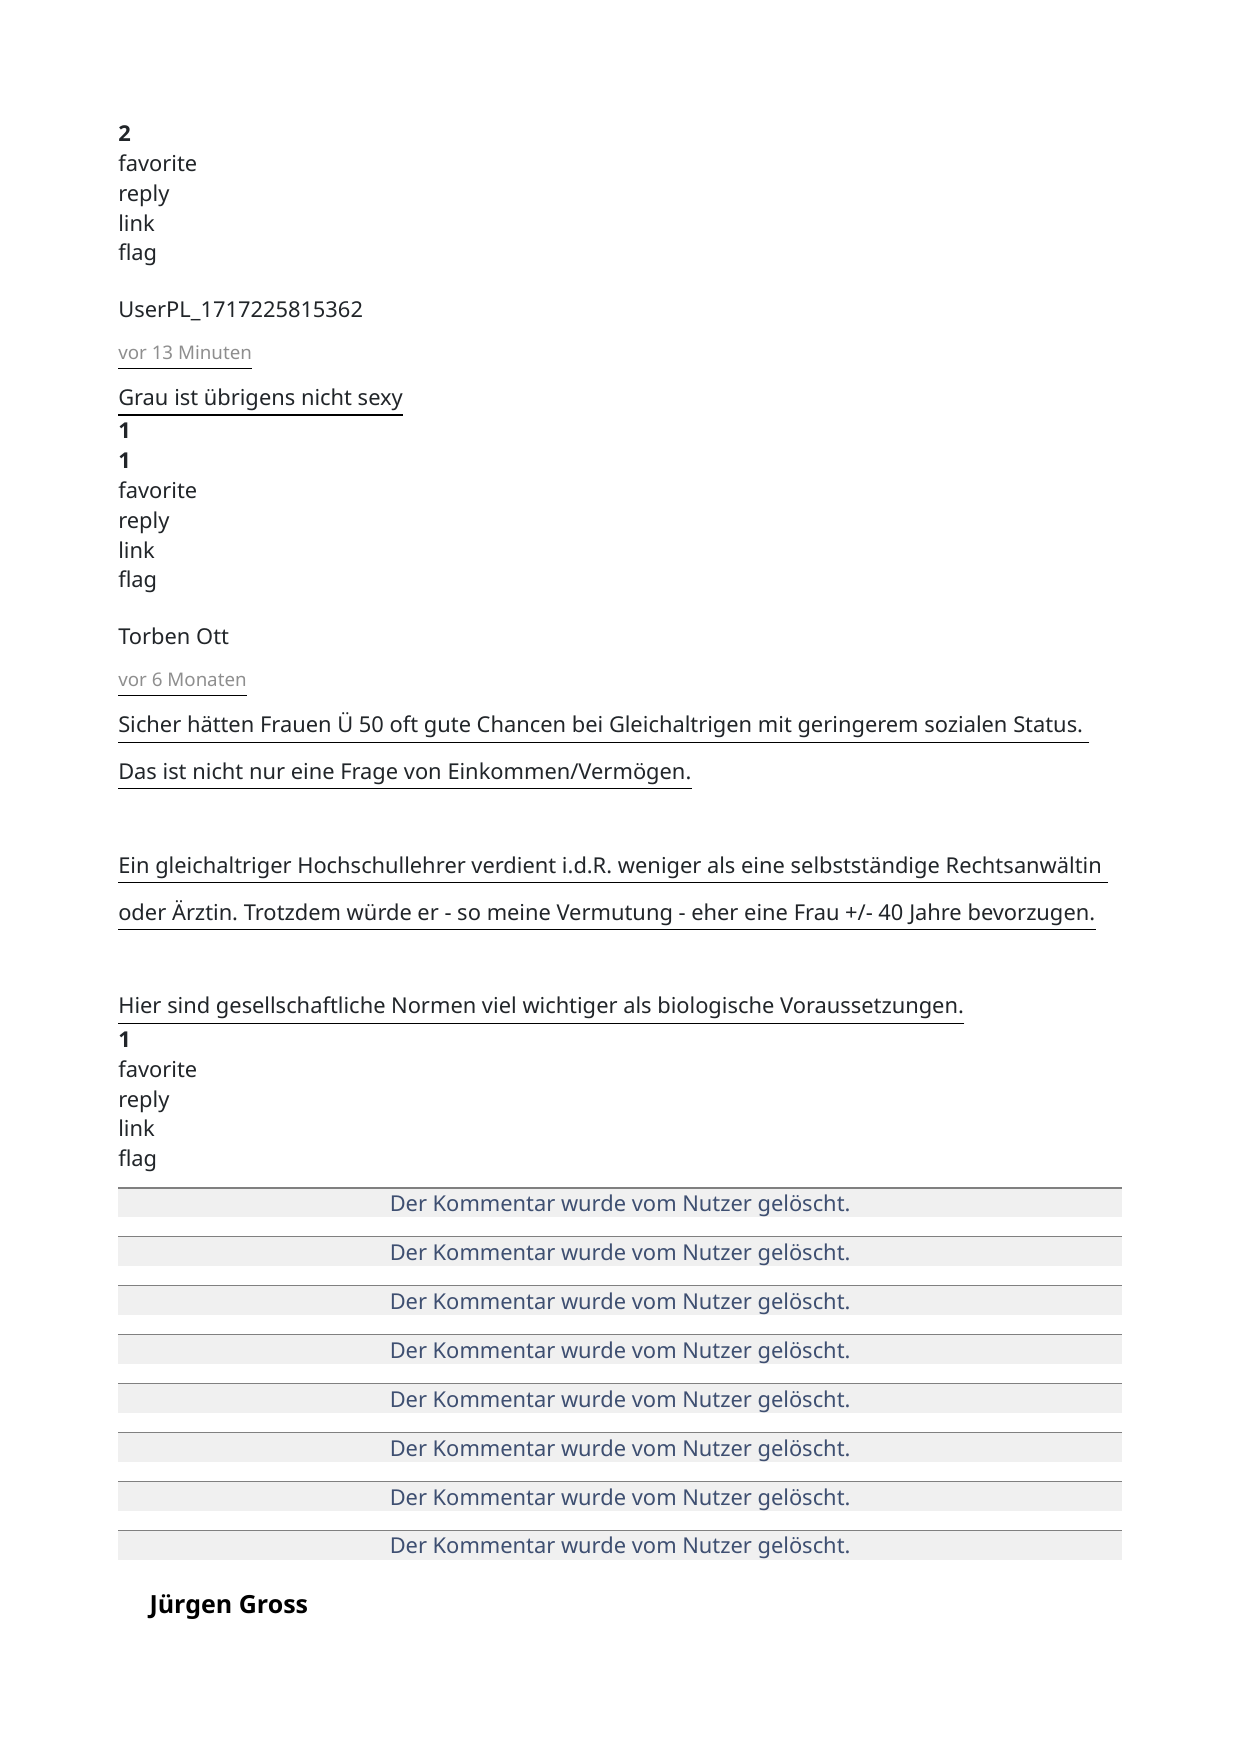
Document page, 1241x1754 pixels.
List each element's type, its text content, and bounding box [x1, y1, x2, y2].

text link [118, 207, 1122, 237]
text Der Kommentar wurde vom Nutzer gelöscht. [118, 1335, 1122, 1364]
text reply [118, 505, 1122, 535]
text favorite [118, 475, 1122, 505]
text flag [118, 1143, 1122, 1173]
text UserPL_1717225815362 [118, 283, 1114, 323]
text Jürgen Gross [149, 1580, 1114, 1621]
text Der Kommentar wurde vom Nutzer gelöscht. [118, 1531, 1122, 1560]
text Der Kommentar wurde vom Nutzer gelöscht. [118, 1433, 1122, 1462]
text Grau ist übrigens nicht sexy [118, 369, 1122, 416]
text flag [118, 237, 1122, 267]
text favorite [118, 148, 1122, 178]
text Sicher hätten Frauen Ü 50 oft gute Chancen bei Gleichaltrigen mit geringerem sozialen Status. Das ist nicht nur eine Frage von Einkommen/Vermögen. Ein gleichaltriger Hochschullehrer verdient i.d.R. weniger als eine selbstständige Rechtsanwältin oder Ärztin. Trotzdem würde er - so meine Vermutung - eher eine Frau +/- 40 Jahre bevorzugen. Hier sind gesellschaftliche Normen viel wichtiger als biologische Voraussetzungen. [118, 696, 1122, 1024]
text 1 [118, 445, 1122, 475]
text vor 6 Monaten [118, 666, 1122, 696]
text Der Kommentar wurde vom Nutzer gelöscht. [118, 1237, 1122, 1266]
text 2 [118, 118, 1122, 148]
text link [118, 535, 1122, 564]
text 1 [118, 416, 1122, 445]
text Torben Ott [118, 610, 1114, 651]
text 1 [118, 1024, 1122, 1054]
text Der Kommentar wurde vom Nutzer gelöscht. [118, 1384, 1122, 1413]
text link [118, 1113, 1122, 1143]
text Der Kommentar wurde vom Nutzer gelöscht. [118, 1482, 1122, 1511]
text reply [118, 1083, 1122, 1113]
text vor 13 Minuten [118, 339, 1122, 369]
text Der Kommentar wurde vom Nutzer gelöscht. [118, 1189, 1122, 1217]
text favorite [118, 1054, 1122, 1083]
text flag [118, 564, 1122, 594]
text reply [118, 178, 1122, 207]
text Der Kommentar wurde vom Nutzer gelöscht. [118, 1286, 1122, 1315]
